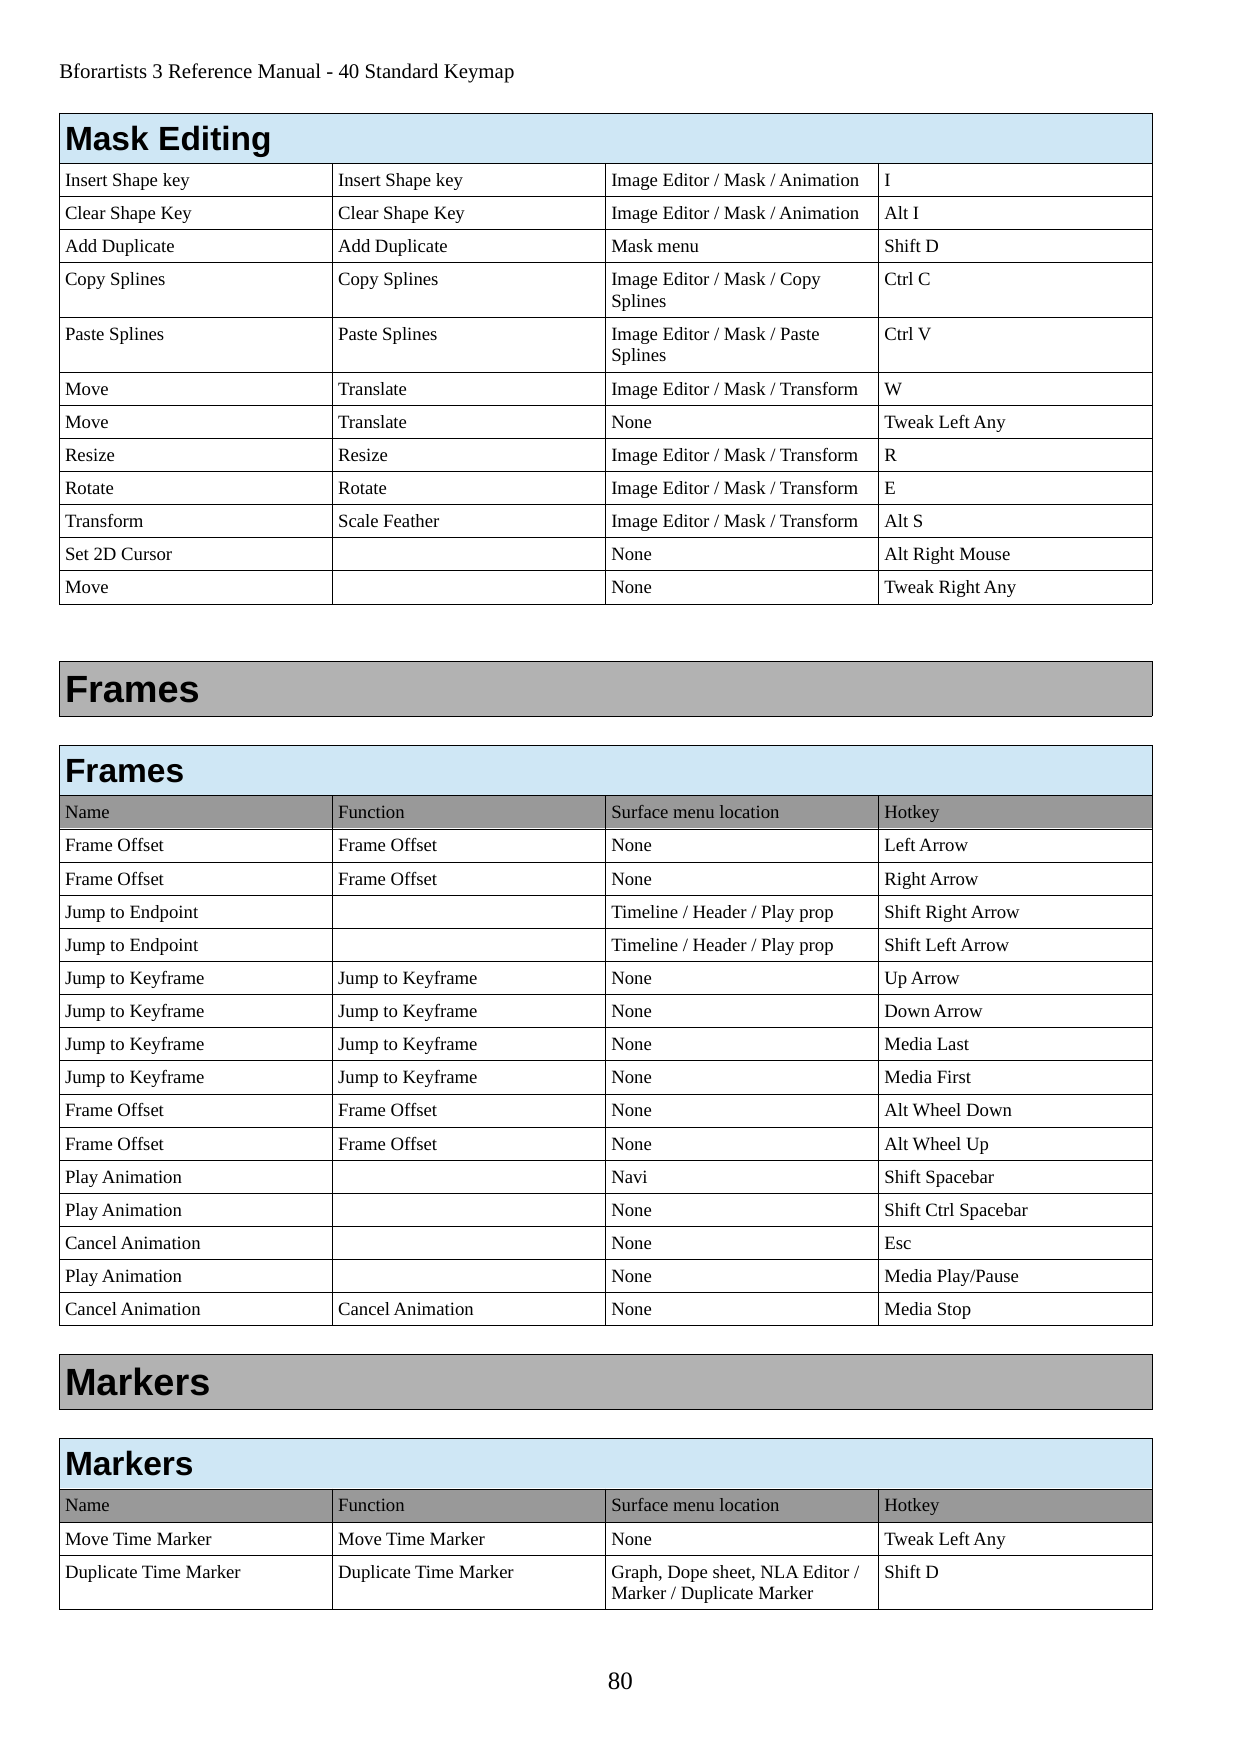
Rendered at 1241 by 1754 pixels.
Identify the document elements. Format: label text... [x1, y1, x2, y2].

table_cell Alt I [879, 197, 1152, 229]
table_cell None [606, 1128, 878, 1160]
table_cell None [606, 1260, 878, 1292]
table_cell W [879, 373, 1152, 405]
table_cell Frame Offset [60, 830, 332, 862]
table_cell None [606, 1227, 878, 1259]
table_cell Shift Left Arrow [879, 929, 1152, 961]
table_cell Move Time Marker [333, 1523, 605, 1555]
table_cell Play Animation [60, 1260, 332, 1292]
table_cell Frame Offset [333, 863, 605, 895]
table_cell Cancel Animation [60, 1293, 332, 1325]
table_cell Name [60, 1490, 332, 1522]
table_cell Ctrl V [879, 318, 1152, 372]
table_cell Move [60, 373, 332, 405]
table_cell Left Arrow [879, 830, 1152, 862]
table_cell Paste Splines [60, 318, 332, 372]
table_cell Shift Right Arrow [879, 896, 1152, 928]
table_cell None [606, 406, 878, 438]
table_cell Image Editor / Mask / Transform [606, 373, 878, 405]
table_cell Cancel Animation [333, 1293, 605, 1325]
table_cell Function [333, 1490, 605, 1522]
table_cell None [606, 863, 878, 895]
table_cell Move Time Marker [60, 1523, 332, 1555]
table_cell Set 2D Cursor [60, 538, 332, 570]
table_cell Frame Offset [333, 1095, 605, 1127]
table_cell Image Editor / Mask / Transform [606, 505, 878, 537]
table_cell Clear Shape Key [60, 197, 332, 229]
table_cell Mask menu [606, 230, 878, 262]
table_cell Surface menu location [606, 1490, 878, 1522]
table_cell Hotkey [879, 1490, 1152, 1522]
table_cell R [879, 439, 1152, 471]
table_cell Shift D [879, 230, 1152, 262]
table_cell Graph, Dope sheet, NLA Editor / Marker / Duplicate Marker [606, 1556, 878, 1609]
table_cell Insert Shape key [333, 164, 605, 196]
table_cell Image Editor / Mask / Transform [606, 439, 878, 471]
table_cell Timeline / Header / Play prop [606, 896, 878, 928]
table_cell Frame Offset [333, 830, 605, 862]
table_cell Image Editor / Mask / Animation [606, 164, 878, 196]
table_cell Media Stop [879, 1293, 1152, 1325]
table_cell Frame Offset [60, 1095, 332, 1127]
table_cell Image Editor / Mask / Animation [606, 197, 878, 229]
table_cell None [606, 830, 878, 862]
table_cell Image Editor / Mask / Paste Splines [606, 318, 878, 372]
table_cell Copy Splines [60, 263, 332, 317]
table_cell [333, 896, 605, 928]
table_cell Play Animation [60, 1161, 332, 1193]
table_cell [333, 929, 605, 961]
table_cell Paste Splines [333, 318, 605, 372]
table_cell Add Duplicate [60, 230, 332, 262]
table_cell [333, 1161, 605, 1193]
table_cell I [879, 164, 1152, 196]
table_cell Shift Spacebar [879, 1161, 1152, 1193]
table_cell Add Duplicate [333, 230, 605, 262]
table_cell [333, 571, 605, 603]
table_cell None [606, 995, 878, 1027]
table_cell None [606, 538, 878, 570]
table_cell Jump to Keyframe [333, 995, 605, 1027]
table_cell Alt Wheel Down [879, 1095, 1152, 1127]
table_cell None [606, 1061, 878, 1093]
table_cell Shift Ctrl Spacebar [879, 1194, 1152, 1226]
table_cell None [606, 1293, 878, 1325]
table_cell Rotate [333, 472, 605, 504]
table_cell Tweak Left Any [879, 406, 1152, 438]
table_cell Resize [60, 439, 332, 471]
table_cell Frame Offset [60, 863, 332, 895]
table_cell Insert Shape key [60, 164, 332, 196]
table_cell [333, 1227, 605, 1259]
table_cell Down Arrow [879, 995, 1152, 1027]
table_cell Transform [60, 505, 332, 537]
table_cell Duplicate Time Marker [333, 1556, 605, 1609]
table_cell Frame Offset [333, 1128, 605, 1160]
table_cell Jump to Keyframe [333, 1061, 605, 1093]
table_cell Jump to Endpoint [60, 929, 332, 961]
table_cell Alt S [879, 505, 1152, 537]
table_cell Rotate [60, 472, 332, 504]
table_cell None [606, 571, 878, 603]
table_cell Move [60, 571, 332, 603]
table_cell Image Editor / Mask / Copy Splines [606, 263, 878, 317]
table_cell Surface menu location [606, 796, 878, 828]
table_cell Function [333, 796, 605, 828]
table_cell None [606, 1028, 878, 1060]
table_cell Translate [333, 406, 605, 438]
table_cell Duplicate Time Marker [60, 1556, 332, 1609]
table_cell Frame Offset [60, 1128, 332, 1160]
table_cell Scale Feather [333, 505, 605, 537]
table_cell None [606, 1194, 878, 1226]
table_cell Jump to Keyframe [333, 962, 605, 994]
table_header Mask Editing [60, 114, 1152, 163]
table_header Frames [60, 662, 1152, 716]
table_cell [333, 1194, 605, 1226]
table_cell None [606, 1523, 878, 1555]
table_cell None [606, 962, 878, 994]
table_cell Up Arrow [879, 962, 1152, 994]
table_cell Hotkey [879, 796, 1152, 828]
table_cell None [606, 1095, 878, 1127]
table_header Frames [60, 746, 1152, 795]
table_cell Jump to Keyframe [60, 1028, 332, 1060]
table_cell [333, 1260, 605, 1292]
table_cell Tweak Left Any [879, 1523, 1152, 1555]
table_cell Translate [333, 373, 605, 405]
table_cell Alt Right Mouse [879, 538, 1152, 570]
table_cell Cancel Animation [60, 1227, 332, 1259]
table_cell E [879, 472, 1152, 504]
table_cell Media Last [879, 1028, 1152, 1060]
table_cell Jump to Keyframe [60, 1061, 332, 1093]
table_header Markers [60, 1439, 1152, 1488]
table_cell Navi [606, 1161, 878, 1193]
table_cell Jump to Endpoint [60, 896, 332, 928]
table_cell Shift D [879, 1556, 1152, 1609]
table_cell Timeline / Header / Play prop [606, 929, 878, 961]
table_cell Tweak Right Any [879, 571, 1152, 603]
table_cell Move [60, 406, 332, 438]
table_cell Ctrl C [879, 263, 1152, 317]
table_cell Play Animation [60, 1194, 332, 1226]
table_cell Jump to Keyframe [60, 995, 332, 1027]
table_cell Right Arrow [879, 863, 1152, 895]
table_cell Media First [879, 1061, 1152, 1093]
table_cell Alt Wheel Up [879, 1128, 1152, 1160]
table_cell Resize [333, 439, 605, 471]
table_cell Esc [879, 1227, 1152, 1259]
table_cell Image Editor / Mask / Transform [606, 472, 878, 504]
table_cell Name [60, 796, 332, 828]
table_cell Copy Splines [333, 263, 605, 317]
table_cell Jump to Keyframe [333, 1028, 605, 1060]
table_cell Clear Shape Key [333, 197, 605, 229]
table_cell [333, 538, 605, 570]
table_header Markers [60, 1355, 1152, 1409]
table_cell Media Play/Pause [879, 1260, 1152, 1292]
table_cell Jump to Keyframe [60, 962, 332, 994]
